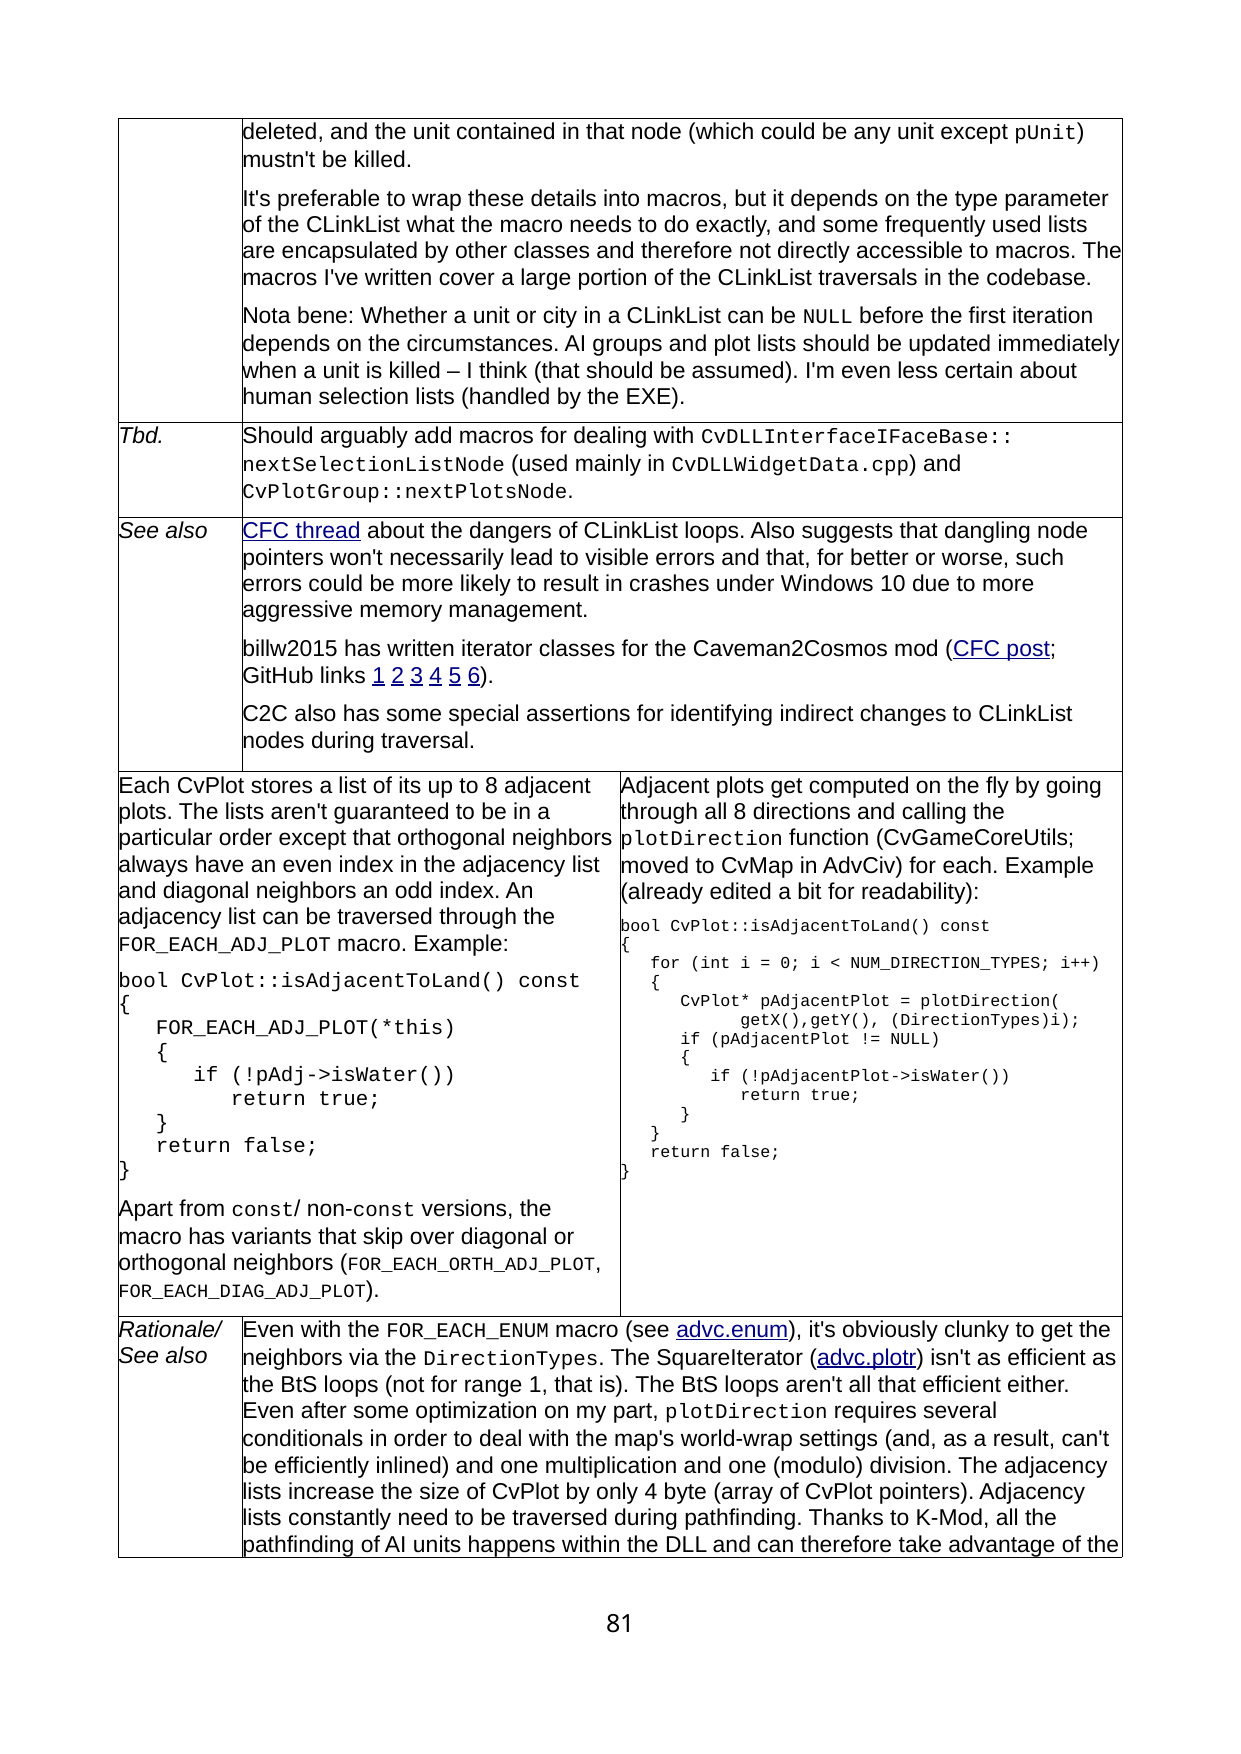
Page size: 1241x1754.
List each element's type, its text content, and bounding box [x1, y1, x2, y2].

table_cell Adjacent plots get computed on the fly by going through all 8 directions and calling the plotDirection function (CvGameCoreUtils; moved to CvMap in AdvCiv) for each. Example (already edited a bit for readability): bool CvPlot::isAdjacentToLand() const { for (int i = 0; i < NUM_DIRECTION_TYPES; i++) { CvPlot* pAdjacentPlot = plotDirection( getX(),getY(), (DirectionTypes)i); if (pAdjacentPlot != NULL) { if (!pAdjacentPlot->isWater()) return true; } } return false; } [621, 772, 1122, 1316]
table_cell Should arguably add macros for dealing with CvDLLInterfaceIFaceBase:: nextSelectionListNode (used mainly in CvDLLWidgetData.cpp) and CvPlotGroup::nextPlotsNode. [243, 423, 1122, 517]
table_cell Tbd. [119, 423, 242, 517]
table_cell Each CvPlot stores a list of its up to 8 adjacent plots. The lists aren't guaranteed to be in a particular order except that orthogonal neighbors always have an even index in the adjacency list and diagonal neighbors an odd index. An adjacency list can be traversed through the FOR_EACH_ADJ_PLOT macro. Example: bool CvPlot::isAdjacentToLand() const { FOR_EACH_ADJ_PLOT(*this) { if (!pAdj->isWater()) return true; } return false; } Apart from const/ non-const versions, the macro has variants that skip over diagonal or orthogonal neighbors (FOR_EACH_ORTH_ADJ_PLOT, FOR_EACH_DIAG_ADJ_PLOT). [119, 772, 620, 1316]
table_cell deleted, and the unit contained in that node (which could be any unit except pUnit) mustn't be killed. It's preferable to wrap these details into macros, but it depends on the type parameter of the CLinkList what the macro needs to do exactly, and some frequently used lists are encapsulated by other classes and therefore not directly accessible to macros. The macros I've written cover a large portion of the CLinkList traversals in the codebase. Nota bene: Whether a unit or city in a CLinkList can be NULL before the first iteration depends on the circumstances. AI groups and plot lists should be updated immediately when a unit is killed – I think (that should be assumed). I'm even less certain about human selection lists (handled by the EXE). [243, 119, 1122, 422]
table_cell Even with the FOR_EACH_ENUM macro (see advc.enum), it's obviously clunky to get the neighbors via the DirectionTypes. The SquareIterator (advc.plotr) isn't as efficient as the BtS loops (not for range 1, that is). The BtS loops aren't all that efficient either. Even after some optimization on my part, plotDirection requires several conditionals in order to deal with the map's world-wrap settings (and, as a result, can't be efficiently inlined) and one multiplication and one (modulo) division. The adjacency lists increase the size of CvPlot by only 4 byte (array of CvPlot pointers). Adjacency lists constantly need to be traversed during pathfinding. Thanks to K-Mod, all the pathfinding of AI units happens within the DLL and can therefore take advantage of the [243, 1317, 1122, 1557]
table_cell [119, 119, 242, 422]
table_cell CFC thread about the dangers of CLinkList loops. Also suggests that dangling node pointers won't necessarily lead to visible errors and that, for better or worse, such errors could be more likely to result in crashes under Windows 10 due to more aggressive memory management. billw2015 has written iterator classes for the Caveman2Cosmos mod (CFC post; GitHub links 1 2 3 4 5 6). C2C also has some special assertions for identifying indirect changes to CLinkList nodes during traversal. [243, 518, 1122, 771]
table_cell Rationale/ See also [119, 1317, 242, 1557]
table_cell See also [119, 518, 242, 771]
